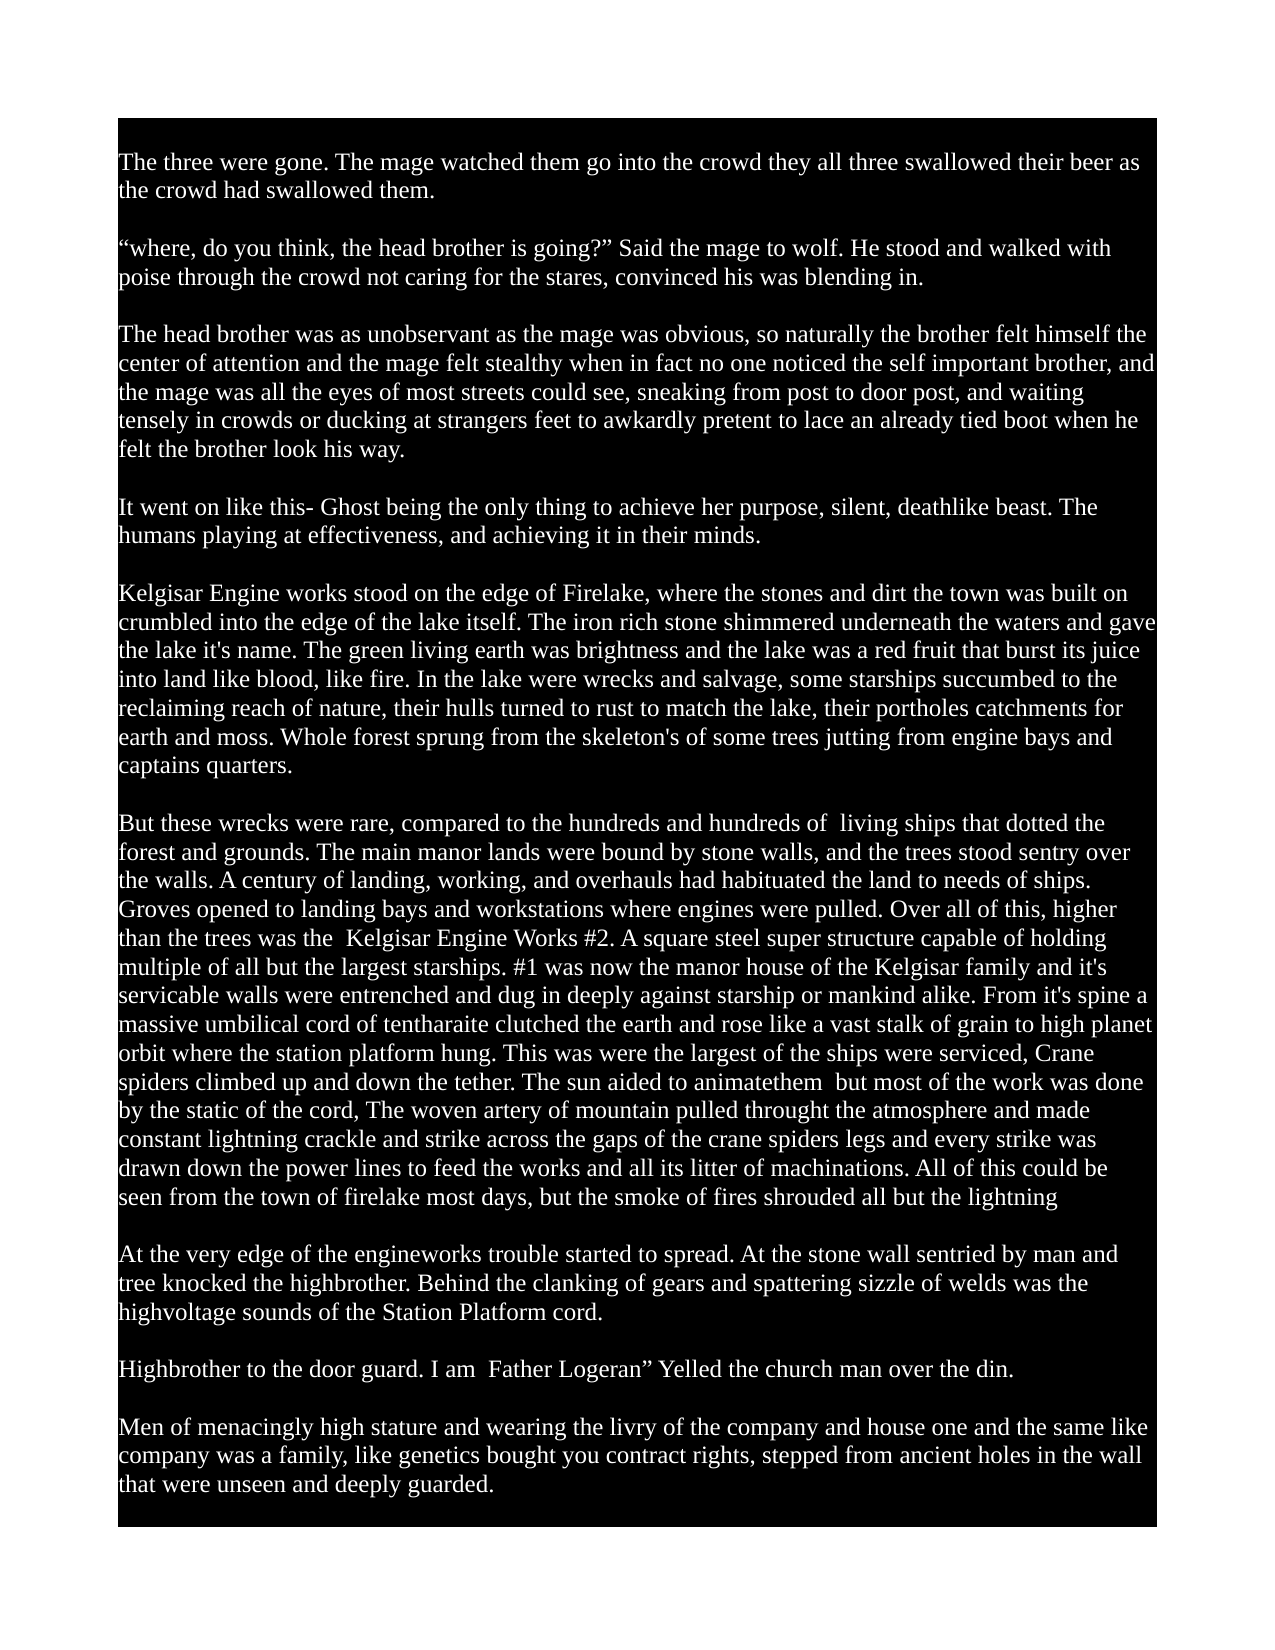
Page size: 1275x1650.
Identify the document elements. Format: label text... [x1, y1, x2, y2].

text But these wrecks were rare, compared to the hundreds and hundreds of living ships that dotted the forest and grounds. The main manor lands were bound by stone walls, and the trees stood sentry over the walls. A century of landing, working, and overhauls had habituated the land to needs of ships. Groves opened to landing bays and workstations where engines were pulled. Over all of this, higher than the trees was the Kelgisar Engine Works #2. A square steel super structure capable of holding multiple of all but the largest starships. #1 was now the manor house of the Kelgisar family and it's servicable walls were entrenched and dug in deeply against starship or mankind alike. From it's spine a massive umbilical cord of tentharaite clutched the earth and rose like a vast stalk of grain to high planet orbit where the station platform hung. This was were the largest of the ships were serviced, Crane spiders climbed up and down the tether. The sun aided to animatethem but most of the work was done by the static of the cord, The woven artery of mountain pulled throught the atmosphere and made constant lightning crackle and strike across the gaps of the crane spiders legs and every strike was drawn down the power lines to feed the works and all its litter of machinations. All of this could be seen from the town of firelake most days, but the smoke of fires shrouded all but the lightning At the very edge of the engineworks trouble started to spread. At the stone wall sentried by man and tree knocked the highbrother. Behind the clanking of gears and spattering sizzle of welds was the highvoltage sounds of the Station Platform cord. Highbrother to the door guard. I am Father Logeran” Yelled the church man over the din. [118, 808, 1157, 1383]
text The three were gone. The mage watched them go into the crowd they all three swallowed their beer as the crowd had swallowed them. [118, 147, 1157, 204]
text The head brother was as unobservant as the mage was obvious, so naturally the brother felt himself the center of attention and the mage felt stealthy when in fact no one noticed the self important brother, and the mage was all the eyes of most streets could see, sneaking from post to door post, and waiting tensely in crowds or ducking at strangers feet to awkardly pretent to lace an already tied boot when he felt the brother look his way. [118, 319, 1157, 463]
text Men of menacingly high stature and wearing the livry of the company and house one and the same like company was a family, like genetics bought you contract rights, stepped from ancient holes in the wall that were unseen and deeply guarded. [118, 1412, 1157, 1527]
text “where, do you think, the head brother is going?” Said the mage to wolf. He stood and walked with poise through the crowd not caring for the stares, convinced his was blending in. [118, 233, 1157, 291]
text It went on like this- Ghost being the only thing to achieve her purpose, silent, deathlike beast. The humans playing at effectiveness, and achieving it in their minds. Kelgisar Engine works stood on the edge of Firelake, where the stones and dirt the town was built on crumbled into the edge of the lake itself. The iron rich stone shimmered underneath the waters and gave the lake it's name. The green living earth was brightness and the lake was a red fruit that burst its juice into land like blood, like fire. In the lake were wrecks and salvage, some starships succumbed to the reclaiming reach of nature, their hulls turned to rust to match the lake, their portholes catchments for earth and moss. Whole forest sprung from the skeleton's of some trees jutting from engine bays and captains quarters. [118, 492, 1157, 779]
